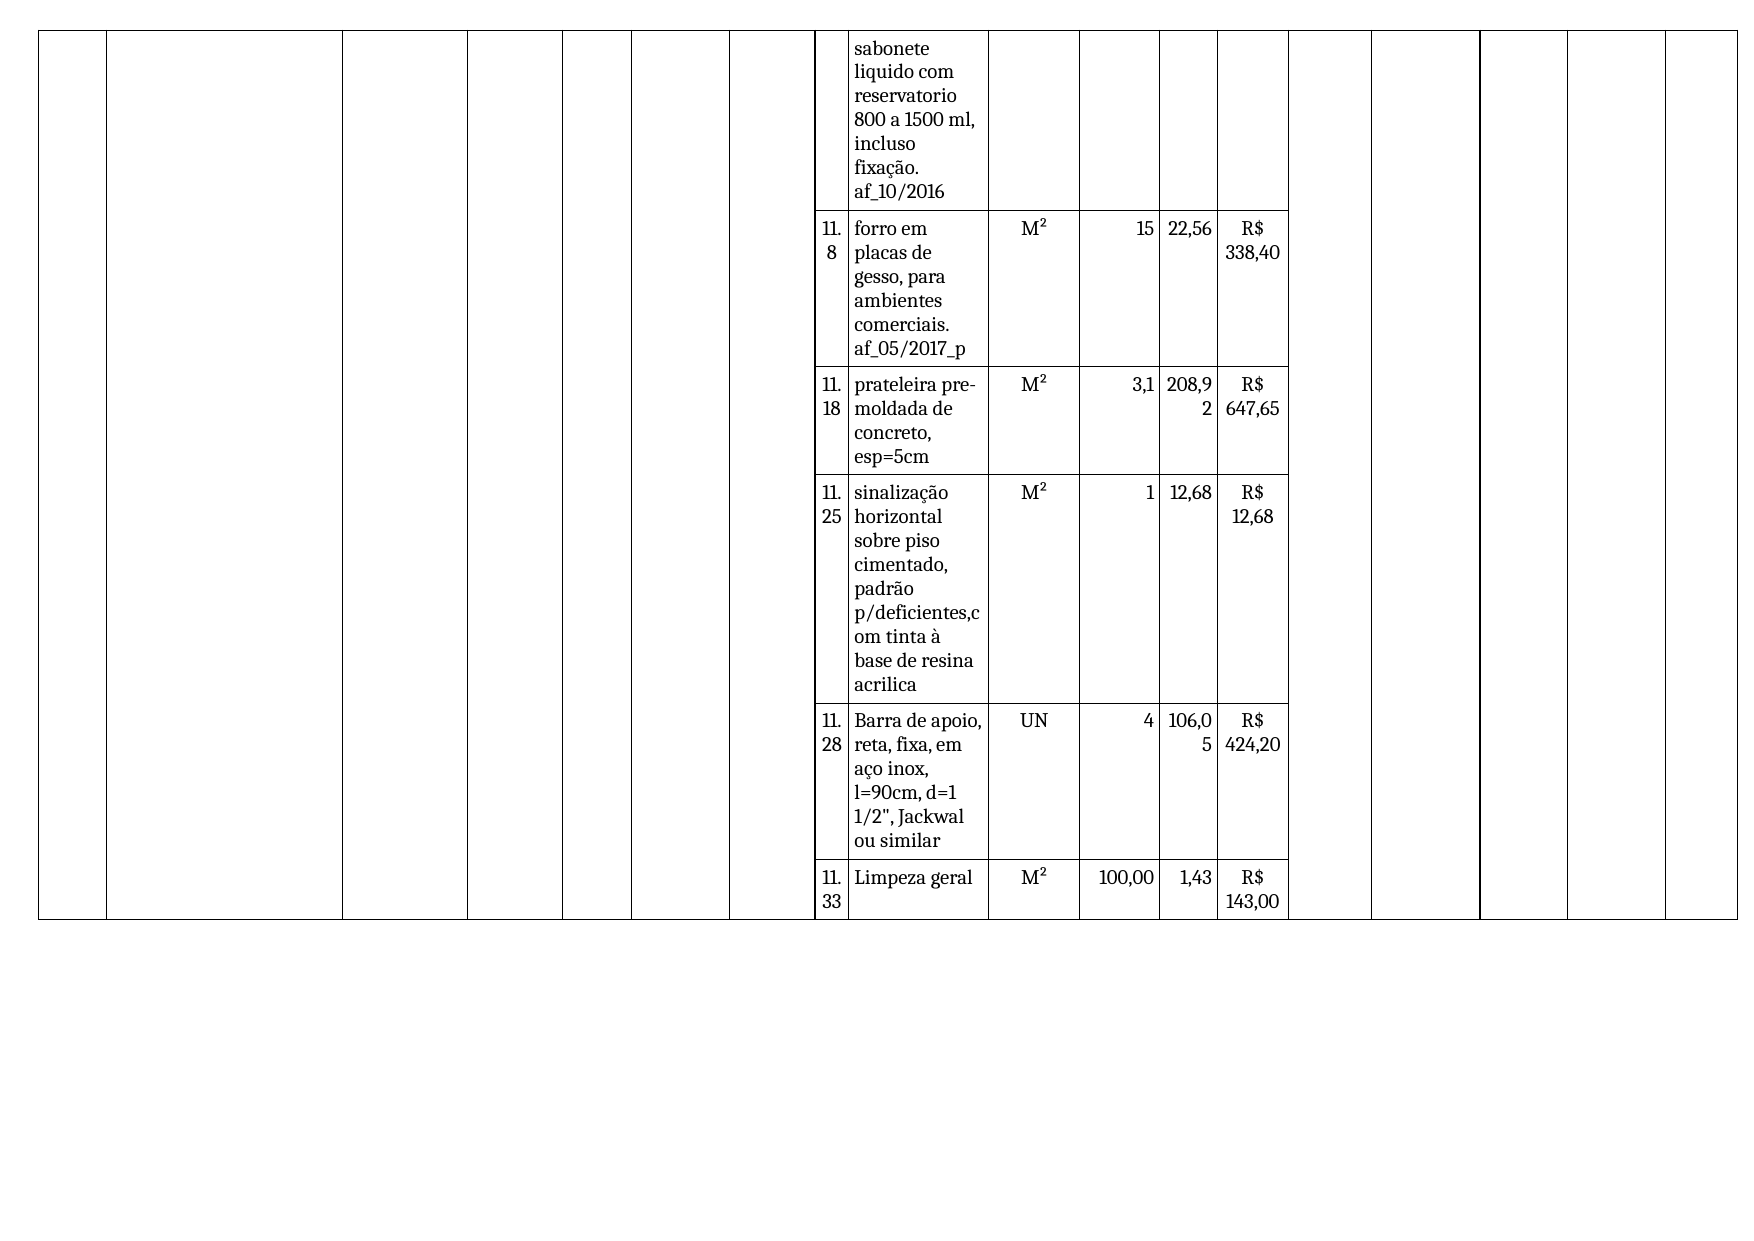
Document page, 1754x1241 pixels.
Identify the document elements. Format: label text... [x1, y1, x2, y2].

table_cell 15 [1080, 211, 1159, 366]
table_cell R$ 143,00 [1218, 860, 1288, 919]
table_cell M² [989, 367, 1079, 474]
table_cell [1289, 31, 1371, 919]
table_cell M² [989, 860, 1079, 919]
table_cell prateleira pre-moldada de concreto, esp=5cm [849, 367, 988, 474]
table_cell 3,1 [1080, 367, 1159, 474]
table_cell [816, 31, 848, 210]
table_cell [632, 31, 729, 919]
table_cell R$ 12,68 [1218, 475, 1288, 702]
table_cell R$ 647,65 [1218, 367, 1288, 474]
table_cell M² [989, 211, 1079, 366]
table_cell R$ 338,40 [1218, 211, 1288, 366]
table_cell 22,56 [1160, 211, 1217, 366]
table_cell 11.8 [816, 211, 848, 366]
table_cell 100,00 [1080, 860, 1159, 919]
table_cell [1080, 31, 1159, 210]
table_cell 1,43 [1160, 860, 1217, 919]
table_cell [343, 31, 467, 919]
table_cell sabonete liquido com reservatorio 800 a 1500 ml, incluso fixação. af_10/2016 [849, 31, 988, 210]
table_cell Barra de apoio, reta, fixa, em aço inox, l=90cm, d=1 1/2", Jackwal ou similar [849, 704, 988, 859]
table_cell 11.25 [816, 475, 848, 702]
table_cell [1372, 31, 1479, 919]
table_cell 1 [1080, 475, 1159, 702]
table_cell [39, 31, 106, 919]
table_cell sinalização horizontal sobre piso cimentado, padrão p/deficientes,com tinta à base de resina acrilica [849, 475, 988, 702]
table_cell 12,68 [1160, 475, 1217, 702]
table_cell [1568, 31, 1665, 919]
table_cell Limpeza geral [849, 860, 988, 919]
table_cell forro em placas de gesso, para ambientes comerciais. af_05/2017_p [849, 211, 988, 366]
table_cell 11.18 [816, 367, 848, 474]
table_cell M² [989, 475, 1079, 702]
table_cell [1666, 31, 1737, 919]
table_cell [1218, 31, 1288, 210]
table_cell 11.33 [816, 860, 848, 919]
table_cell [468, 31, 562, 919]
table_cell [1160, 31, 1217, 210]
table_cell [1481, 31, 1567, 919]
table_cell [107, 31, 342, 919]
table_cell R$ 424,20 [1218, 704, 1288, 859]
table_cell 106,05 [1160, 704, 1217, 859]
table_cell 11.28 [816, 704, 848, 859]
table_cell UN [989, 704, 1079, 859]
table_cell [730, 31, 814, 919]
table_cell 4 [1080, 704, 1159, 859]
table_cell [989, 31, 1079, 210]
table_cell 208,92 [1160, 367, 1217, 474]
table_cell [563, 31, 631, 919]
